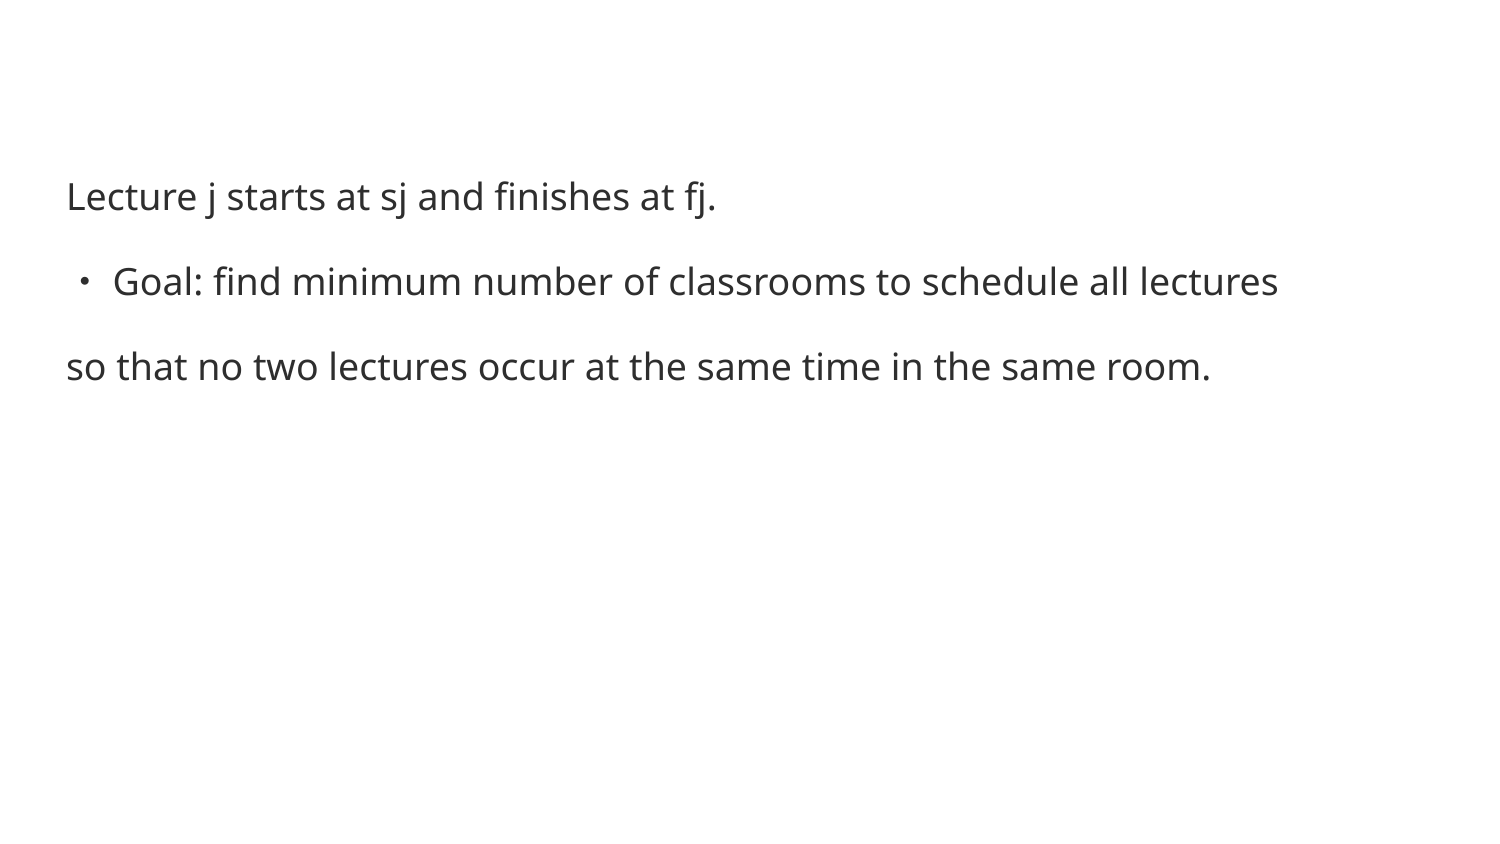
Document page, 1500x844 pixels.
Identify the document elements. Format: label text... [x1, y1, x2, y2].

list Lecture j starts at sj and finishes at fj. ・Goal: find minimum number of classrooms to schedule all lectures so that no two lectures occur at the same time in the same room. [51, 151, 1449, 821]
